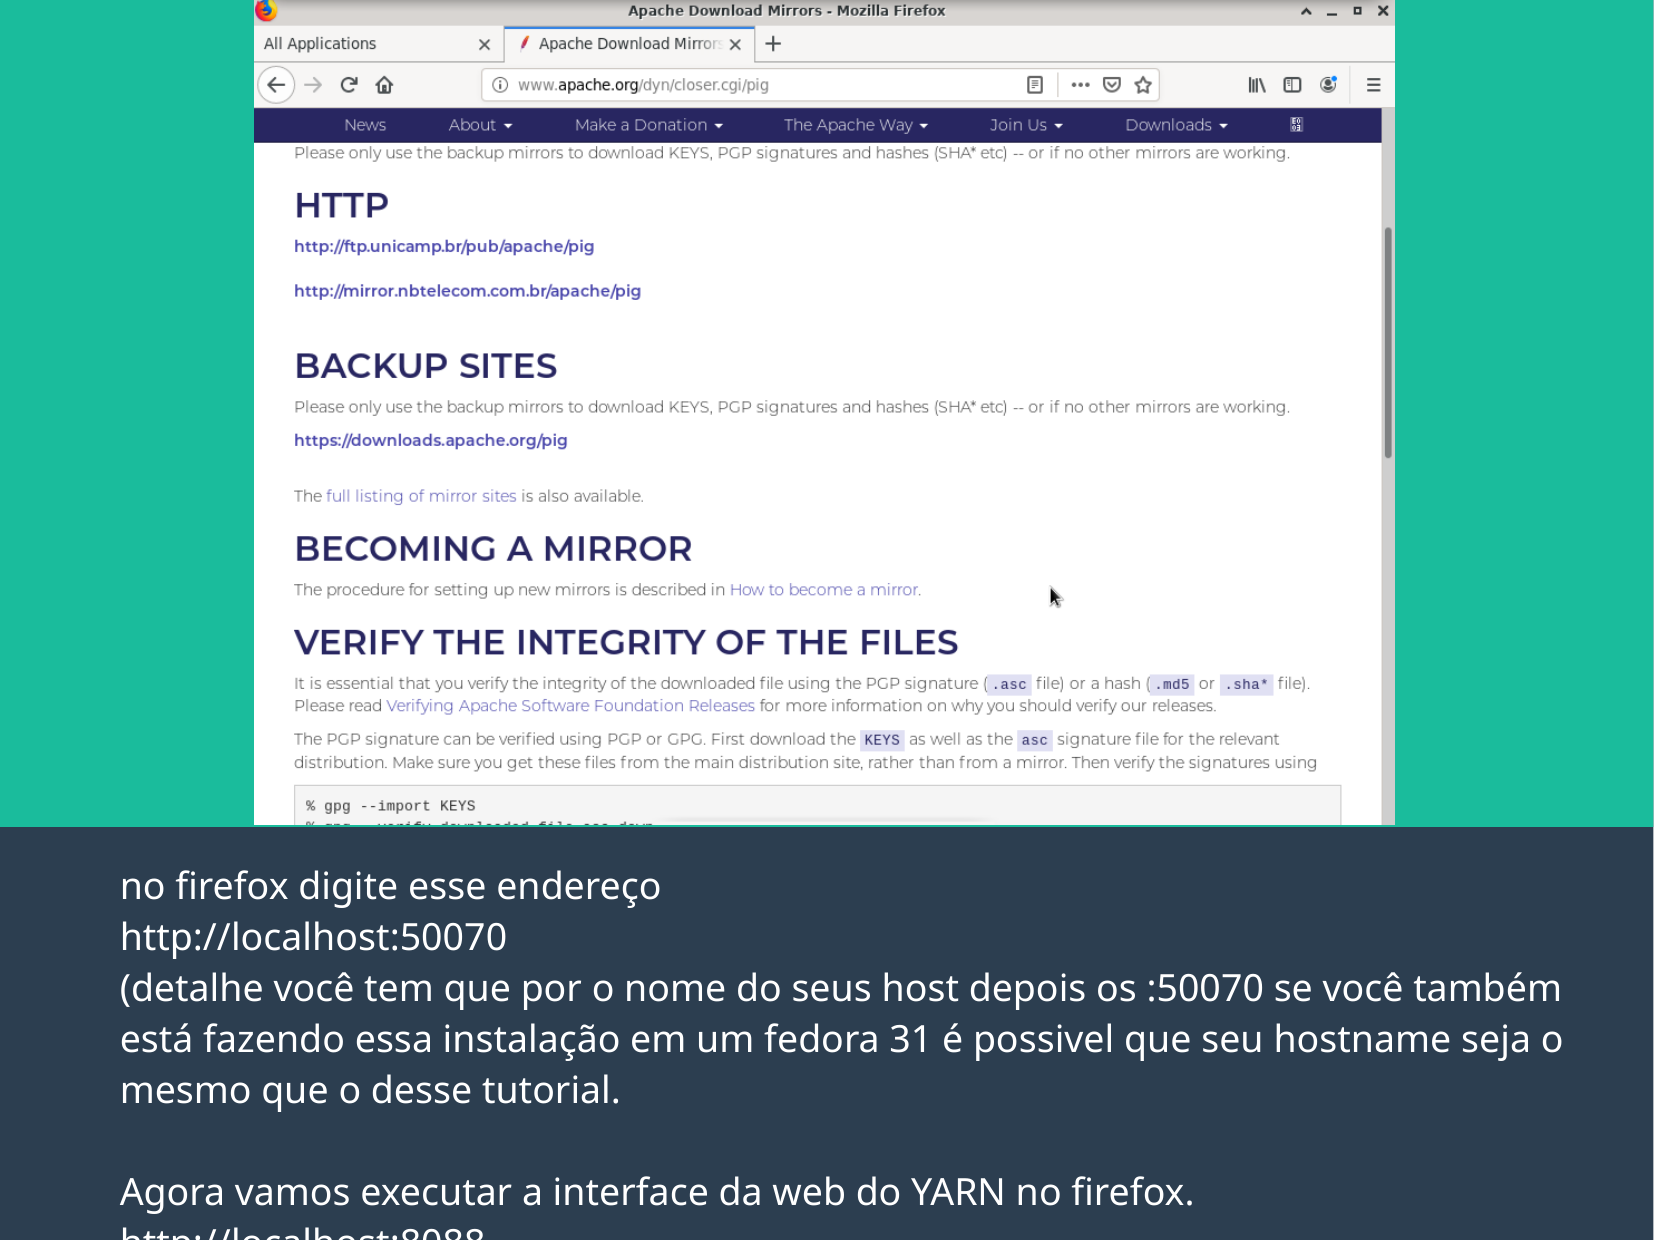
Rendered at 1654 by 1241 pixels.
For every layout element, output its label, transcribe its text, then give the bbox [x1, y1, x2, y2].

text_box no firefox digite esse endereço http://localhost:50070 (detalhe você tem que por o nome do seus host depois os :50070 se você também está fazendo essa instalação em um fedora 31 é possivel que seu hostname seja o mesmo que o desse tutorial. Agora vamos executar a interface da web do YARN no firefox. http://localhost:8088 [105, 852, 1591, 1216]
picture [254, 0, 1395, 825]
